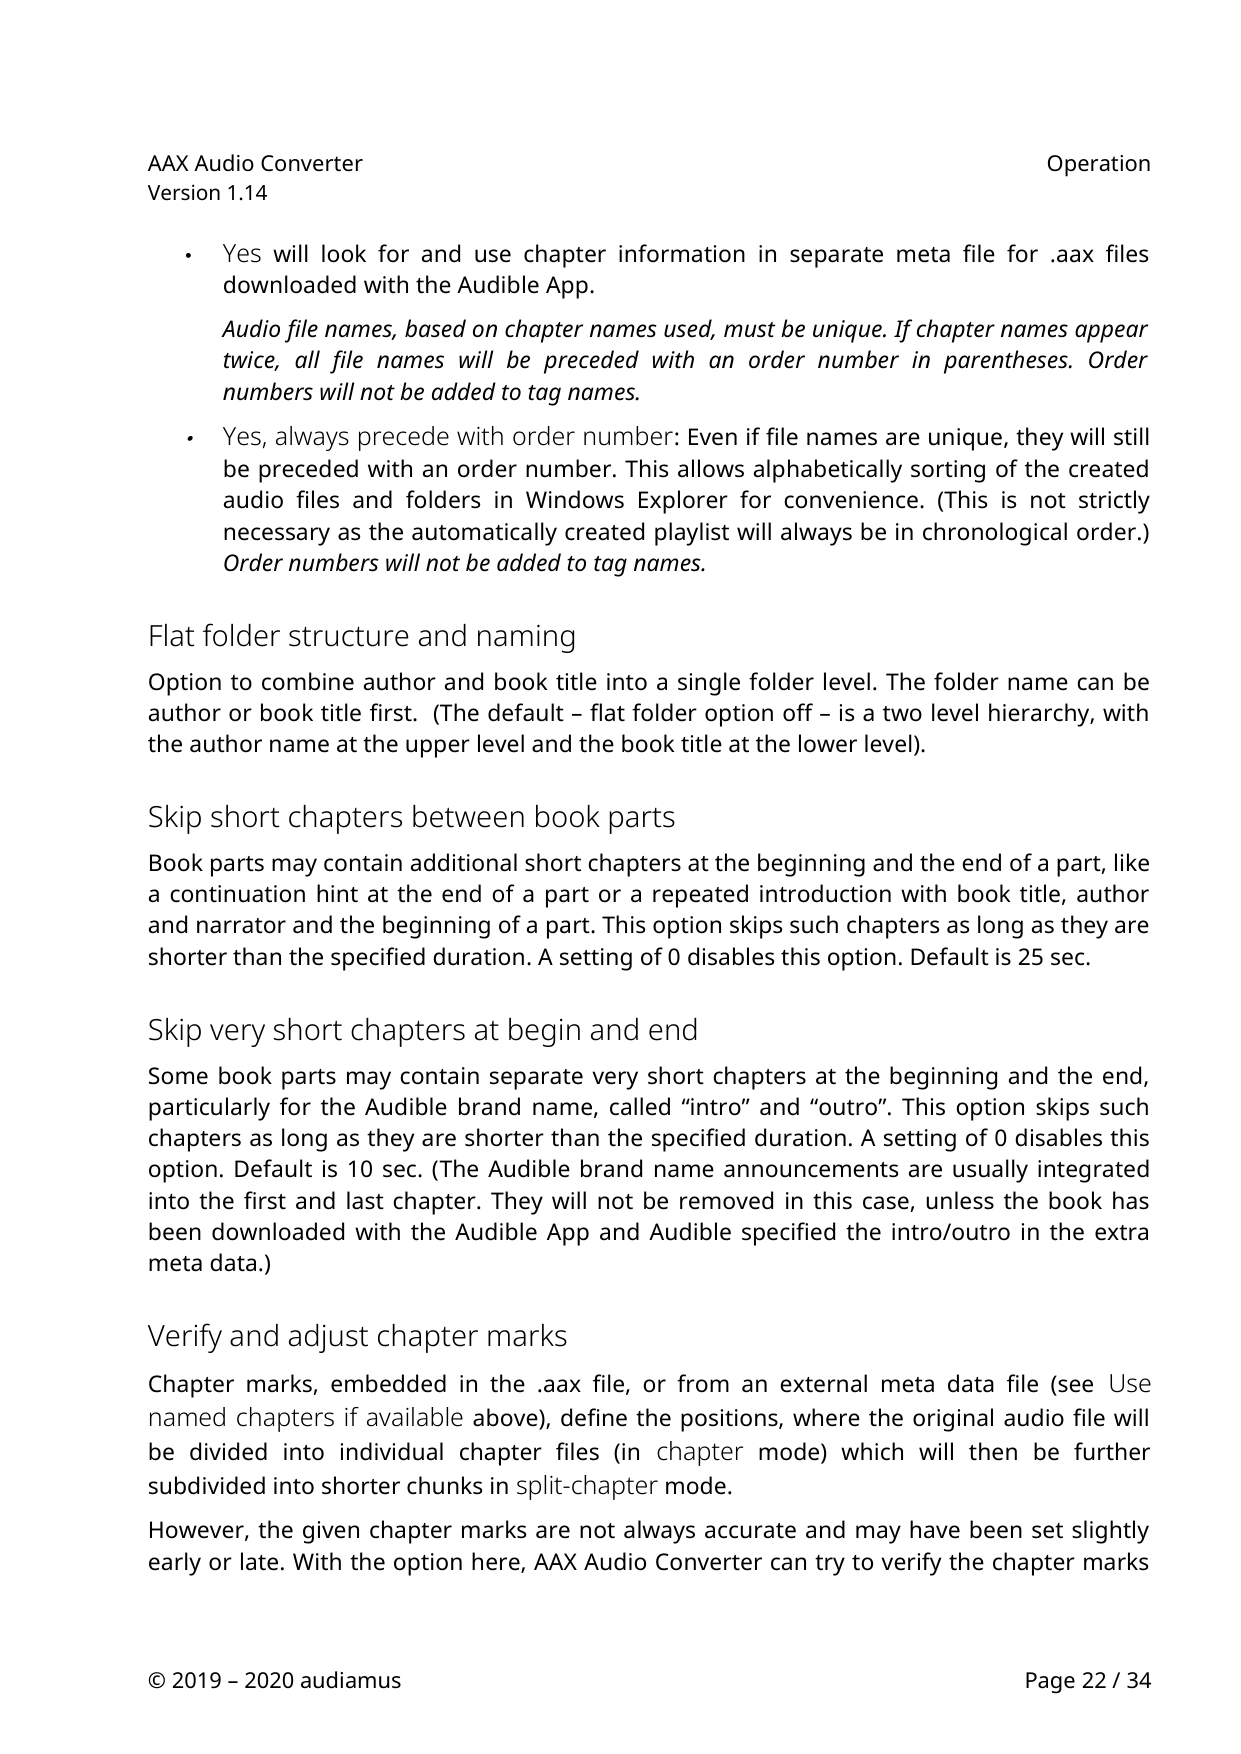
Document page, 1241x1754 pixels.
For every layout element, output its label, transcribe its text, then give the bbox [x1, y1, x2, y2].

subtitle Skip very short chapters at begin and end [148, 1009, 1152, 1049]
text Option to combine author and book title into a single folder level. The folder name can be author or book title first. (The default – flat folder option off – is a two level hierarchy, with the author name at the upper level and the book title at the lower level). [148, 666, 1152, 759]
text Book parts may contain additional short chapters at the beginning and the end of a part, like a continuation hint at the end of a part or a repeated introduction with book title, author and narrator and the beginning of a part. This option skips such chapters as long as they are shorter than the specified duration. A setting of 0 disables this option. Default is 25 sec. [148, 847, 1152, 972]
subtitle Flat folder structure and naming [148, 615, 1152, 655]
subtitle Verify and adjust chapter marks [148, 1316, 1152, 1355]
list Yes will look for and use chapter information in separate meta file for .aax files downloaded with the Audible App. [185, 235, 1152, 301]
list Audio file names, based on chapter names used, must be unique. If chapter names appear twice, all file names will be preceded with an order number in parentheses. Order numbers will not be added to tag names. [185, 313, 1152, 407]
subtitle Skip short chapters between book parts [148, 797, 1152, 836]
text Chapter marks, embedded in the .aax file, or from an external meta data file (see Use named chapters if available above), define the positions, where the original audio file will be divided into individual chapter files (in chapter mode) which will then be further subdivided into shorter chunks in split-chapter mode. [148, 1366, 1152, 1502]
text Some book parts may contain separate very short chapters at the beginning and the end, particularly for the Audible brand name, called “intro” and “outro”. This option skips such chapters as long as they are shorter than the specified duration. A setting of 0 disables this option. Default is 10 sec. (The Audible brand name announcements are usually integrated into the first and last chapter. They will not be removed in this case, unless the book has been downloaded with the Audible App and Audible specified the intro/outro in the extra meta data.) [148, 1059, 1152, 1278]
list Yes, always precede with order number: Even if file names are unique, they will still be preceded with an order number. This allows alphabetically sorting of the created audio files and folders in Windows Explorer for convenience. (This is not strictly necessary as the automatically created playlist will always be in chronological order.) Order numbers will not be added to tag names. [185, 419, 1152, 578]
text However, the given chapter marks are not always accurate and may have been set slightly early or late. With the option here, AAX Audio Converter can try to verify the chapter marks [148, 1514, 1152, 1577]
